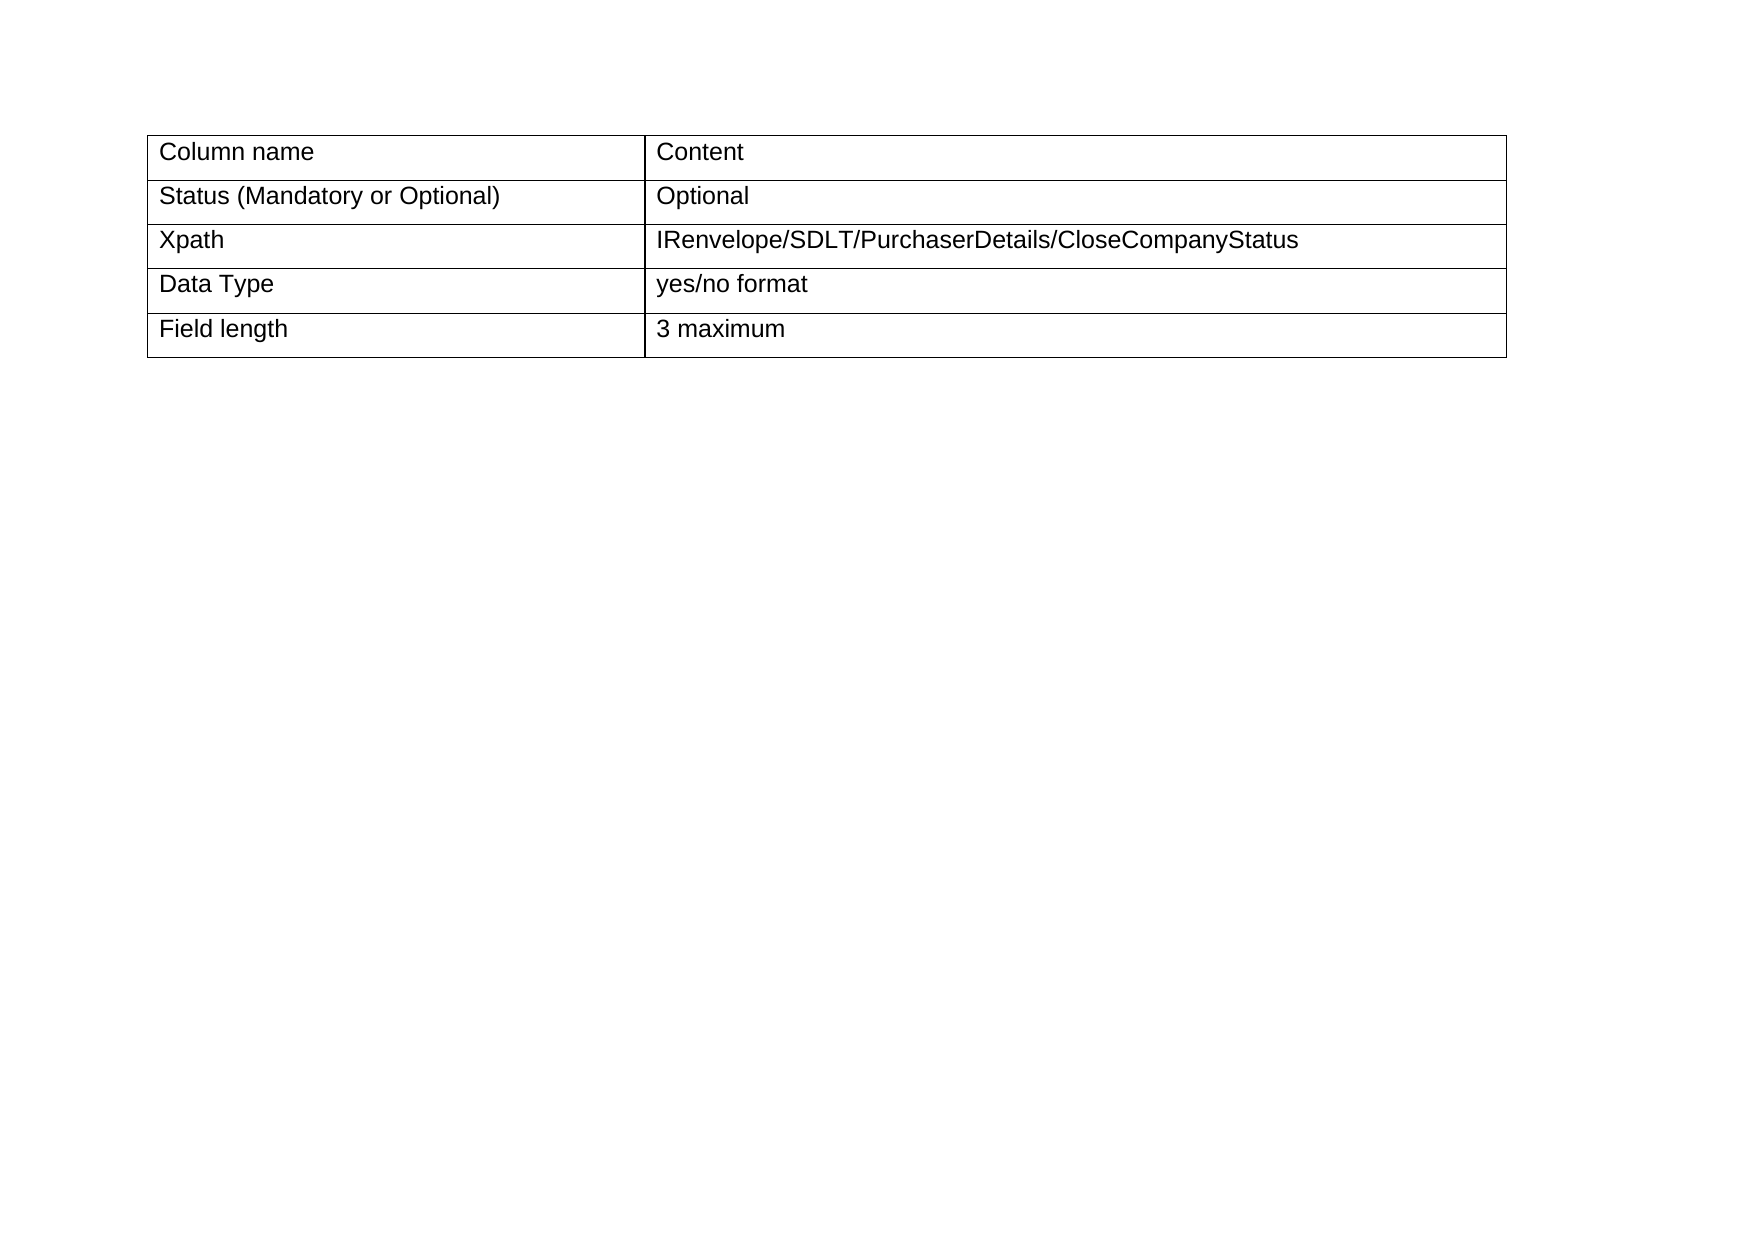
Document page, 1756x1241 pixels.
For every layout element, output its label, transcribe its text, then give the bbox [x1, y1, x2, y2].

table_cell Data Type [148, 269, 644, 312]
table_cell Optional [646, 181, 1506, 224]
table_cell Xpath [148, 225, 644, 268]
table_cell yes/no format [646, 269, 1506, 312]
table_cell IRenvelope/SDLT/PurchaserDetails/CloseCompanyStatus [646, 225, 1506, 268]
table_cell 3 maximum [646, 314, 1506, 357]
table_cell Status (Mandatory or Optional) [148, 181, 644, 224]
table_cell Field length [148, 314, 644, 357]
table_header Content [646, 136, 1506, 180]
table_header Column name [148, 136, 644, 180]
